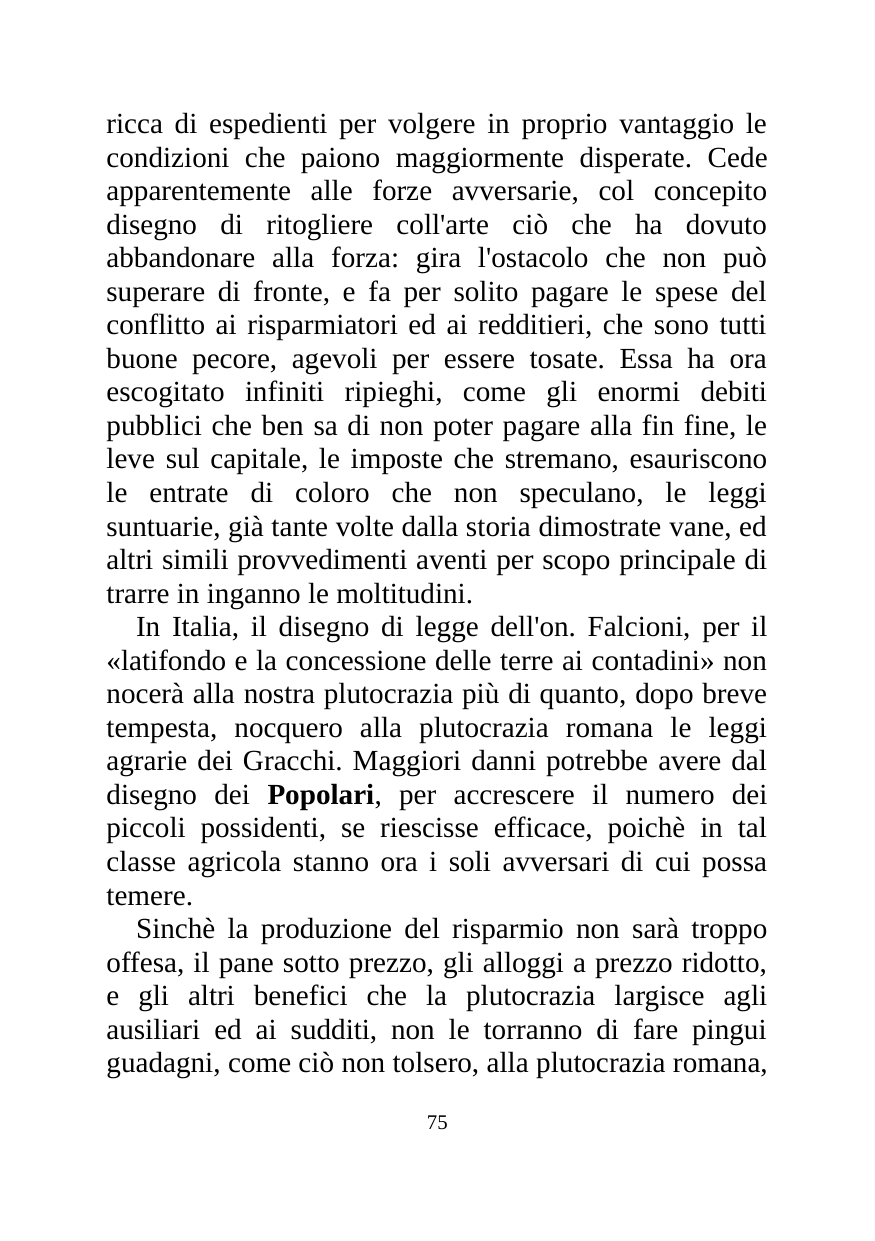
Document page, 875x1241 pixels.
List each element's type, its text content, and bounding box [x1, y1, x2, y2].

text ricca di espedienti per volgere in proprio vantaggio le condizioni che paiono maggiormente disperate. Cede apparentemente alle forze avversarie, col concepito disegno di ritogliere coll'arte ciò che ha dovuto abbandonare alla forza: gira l'ostacolo che non può superare di fronte, e fa per solito pagare le spese del conflitto ai risparmiatori ed ai redditieri, che sono tutti buone pecore, agevoli per essere tosate. Essa ha ora escogitato infiniti ripieghi, come gli enormi debiti pubblici che ben sa di non poter pagare alla fin fine, le leve sul capitale, le imposte che stremano, esauriscono le entrate di coloro che non speculano, le leggi suntuarie, già tante volte dalla storia dimostrate vane, ed altri simili provvedimenti aventi per scopo principale di trarre in inganno le moltitudini. [106, 106, 768, 609]
text In Italia, il disegno di legge dell'on. Falcioni, per il «latifondo e la concessione delle terre ai contadini» non nocerà alla nostra plutocrazia più di quanto, dopo breve tempesta, nocquero alla plutocrazia romana le leggi agrarie dei Gracchi. Maggiori danni potrebbe avere dal disegno dei Popolari, per accrescere il numero dei piccoli possidenti, se riescisse efficace, poichè in tal classe agricola stanno ora i soli avversari di cui possa temere. [106, 609, 768, 911]
text Sinchè la produzione del risparmio non sarà troppo offesa, il pane sotto prezzo, gli alloggi a prezzo ridotto, e gli altri benefici che la plutocrazia largisce agli ausiliari ed ai sudditi, non le torranno di fare pingui guadagni, come ciò non tolsero, alla plutocrazia romana, [106, 911, 768, 1079]
